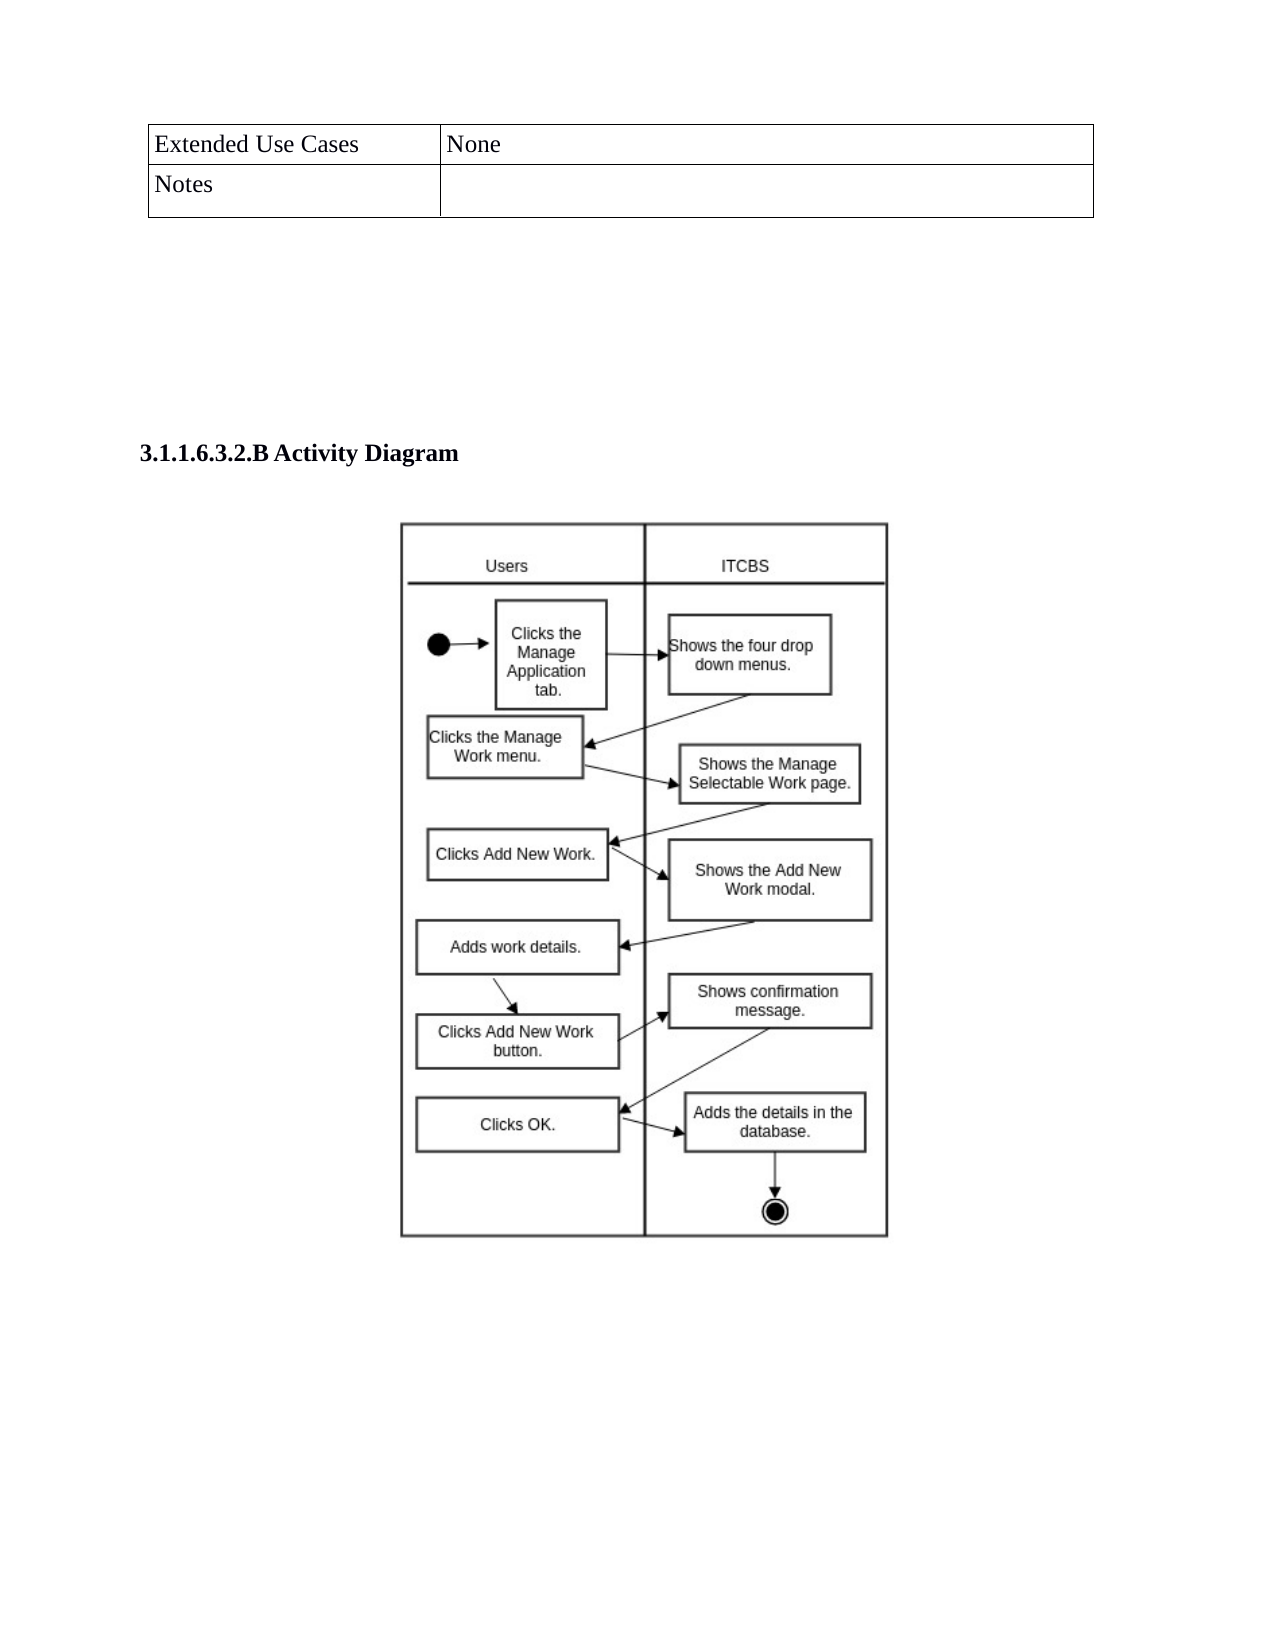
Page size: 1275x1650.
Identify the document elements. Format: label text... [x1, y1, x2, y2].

text 3.1.1.6.3.2.B Activity Diagram [139, 438, 1096, 467]
picture [387, 490, 918, 1269]
table_cell None [441, 125, 1093, 163]
table_cell Notes [149, 165, 440, 216]
table_cell Extended Use Cases [149, 125, 440, 163]
table_cell [441, 165, 1093, 216]
